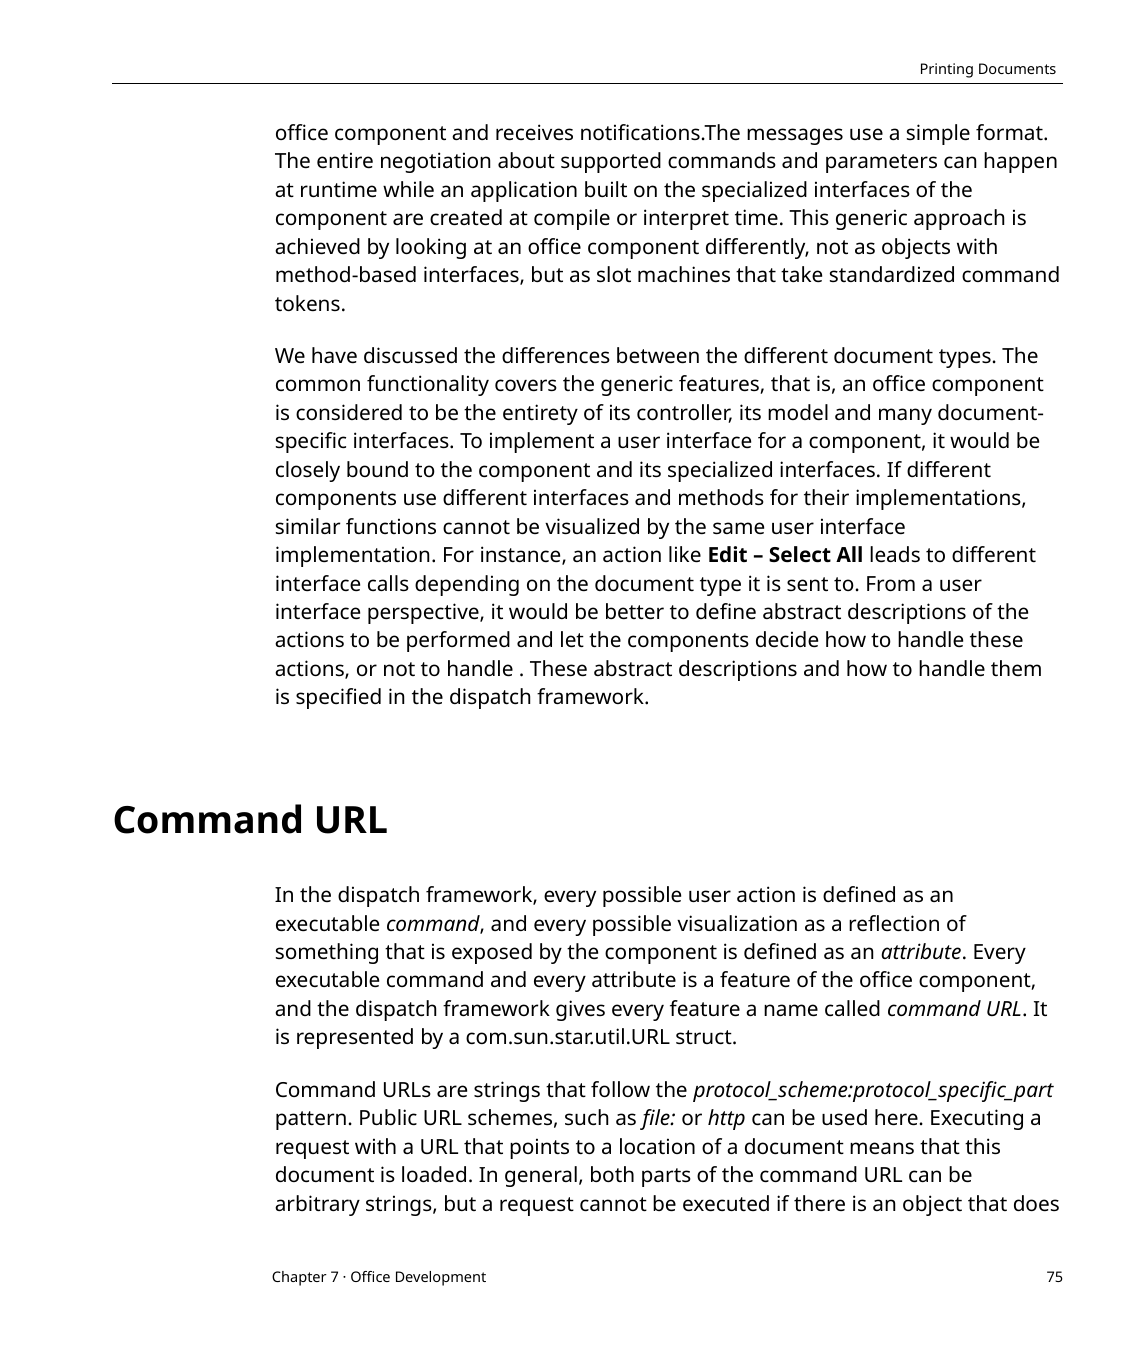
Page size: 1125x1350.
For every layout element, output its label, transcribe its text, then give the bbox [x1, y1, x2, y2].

text Command URLs are strings that follow the protocol_scheme:protocol_specific_part pattern. Public URL schemes, such as file: or http can be used here. Executing a request with a URL that points to a location of a document means that this document is loaded. In general, both parts of the command URL can be arbitrary strings, but a request cannot be executed if there is an object that does [274, 1075, 1063, 1217]
text In the dispatch framework, every possible user action is defined as an executable command, and every possible visualization as a reflection of something that is exposed by the component is defined as an attribute. Every executable command and every attribute is a feature of the office component, and the dispatch framework gives every feature a name called command URL. It is represented by a com.sun.star.util.URL struct. [274, 880, 1063, 1051]
text office component and receives notifications.The messages use a simple format. The entire negotiation about supported commands and parameters can happen at runtime while an application built on the specialized interfaces of the component are created at compile or interpret time. This generic approach is achieved by looking at an office component differently, not as objects with method-based interfaces, but as slot machines that take standardized command tokens. [274, 118, 1063, 317]
subtitle Command URL [112, 794, 1063, 845]
text We have discussed the differences between the different document types. The common functionality covers the generic features, that is, an office component is considered to be the entirety of its controller, its model and many document-specific interfaces. To implement a user interface for a component, it would be closely bound to the component and its specialized interfaces. If different components use different interfaces and methods for their implementations, similar functions cannot be visualized by the same user interface implementation. For instance, an action like Edit – Select All leads to different interface calls depending on the document type it is sent to. From a user interface perspective, it would be better to define abstract descriptions of the actions to be performed and let the components decide how to handle these actions, or not to handle . These abstract descriptions and how to handle them is specified in the dispatch framework. [274, 341, 1063, 711]
